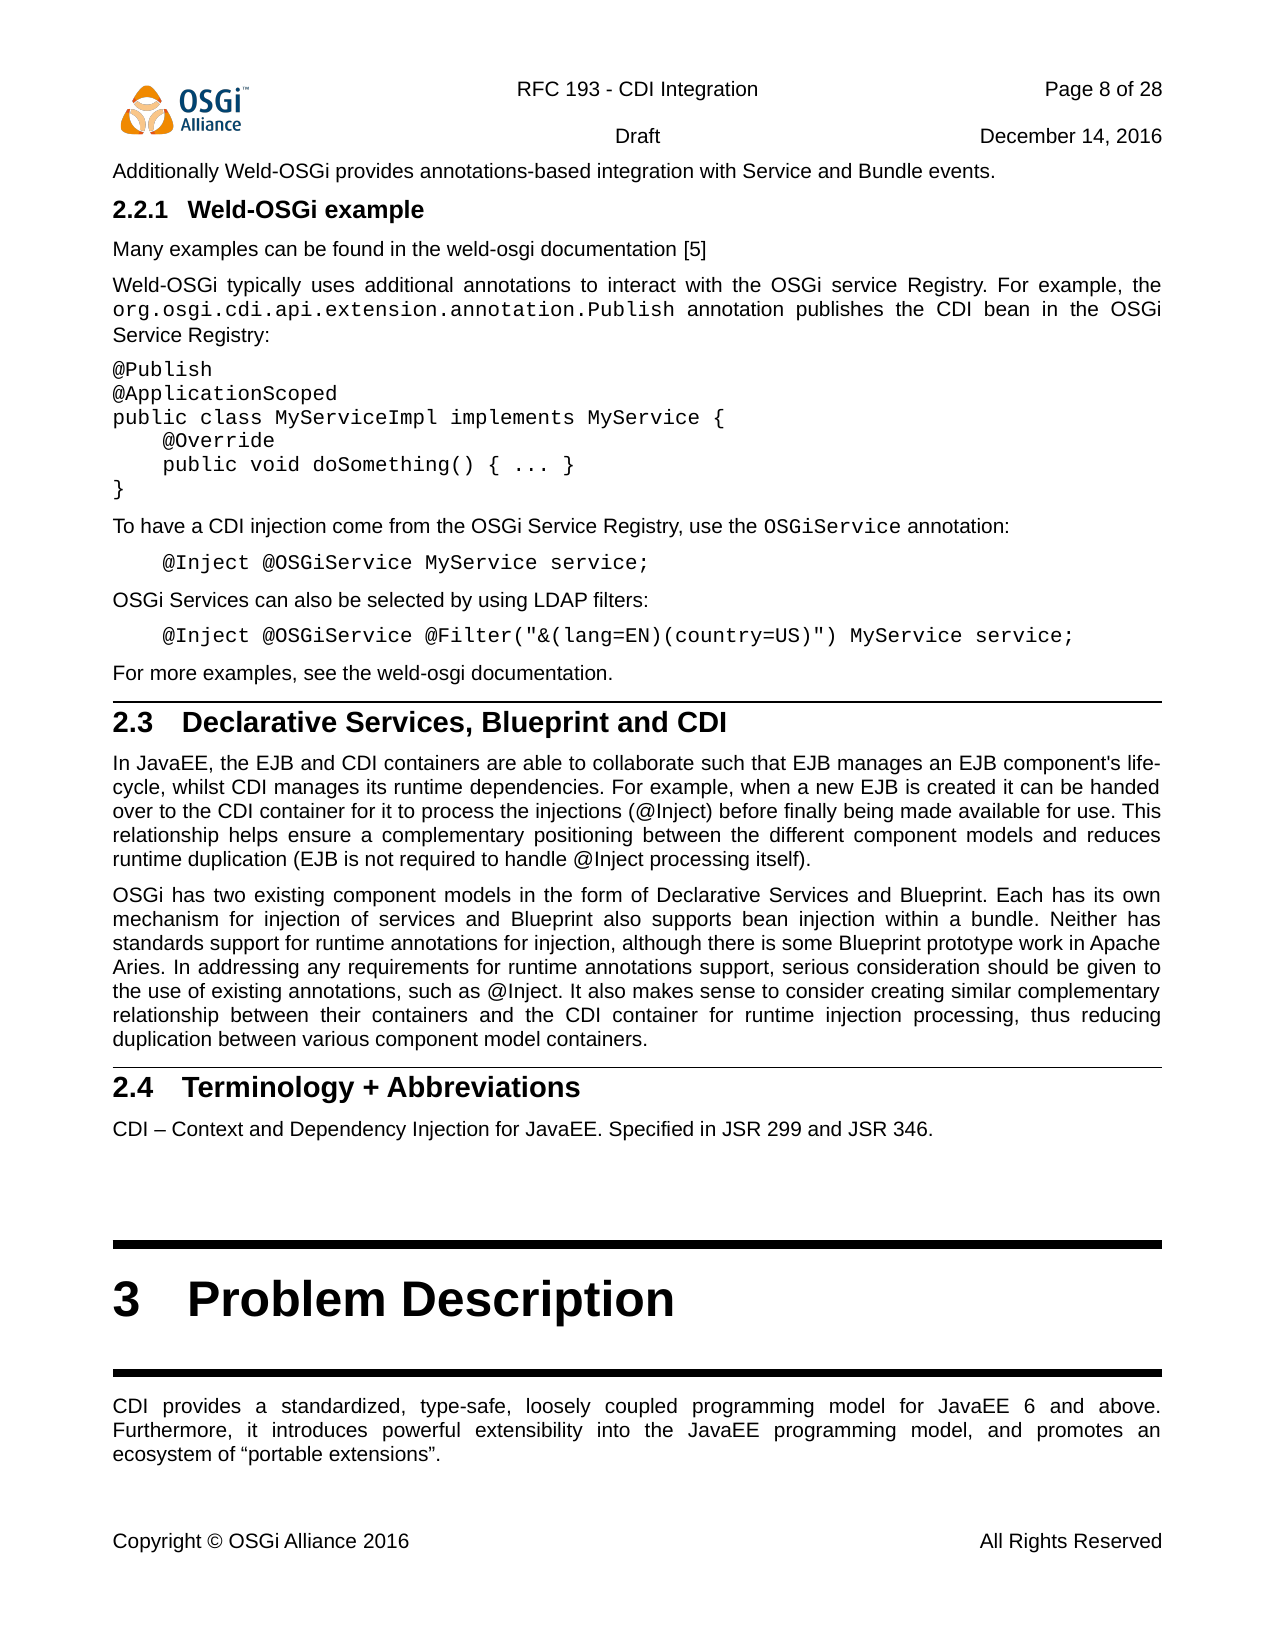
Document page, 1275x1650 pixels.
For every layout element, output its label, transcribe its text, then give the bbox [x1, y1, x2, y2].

text Many examples can be found in the weld-osgi documentation [5]. [112, 237, 1162, 261]
text CDI – Context and Dependency Injection for JavaEE. Specified in JSR 299 and JSR 346. [112, 1116, 1162, 1140]
text Weld-OSGi typically uses additional annotations to interact with the OSGi service Registry. For example, the org.osgi.cdi.api.extension.annotation.Publish annotation publishes the CDI bean in the OSGi Service Registry: [112, 273, 1162, 347]
picture [113, 78, 257, 142]
subtitle Problem Description [112, 1241, 1162, 1377]
subtitle Declarative Services, Blueprint and CDI [112, 702, 1162, 738]
subtitle Terminology + Abbreviations [112, 1068, 1162, 1104]
text In JavaEE, the EJB and CDI containers are able to collaborate such that EJB manages an EJB component's life-cycle, whilst CDI manages its runtime dependencies. For example, when a new EJB is created it can be handed over to the CDI container for it to process the injections (@Inject) before finally being made available for use. This relationship helps ensure a complementary positioning between the different component models and reduces runtime duplication (EJB is not required to handle @Inject processing itself). [112, 751, 1162, 870]
text @Inject @OSGiService @Filter("&(lang=EN)(country=US)") MyService service; [112, 625, 1162, 648]
text @Inject @OSGiService MyService service; [112, 552, 1162, 576]
subtitle Weld-OSGi example [112, 195, 1162, 224]
text Additionally Weld-OSGi provides annotations-based integration with Service and Bundle events. [112, 159, 1162, 183]
text For more examples, see the weld-osgi documentation. [112, 661, 1162, 685]
text OSGi has two existing component models in the form of Declarative Services and Blueprint. Each has its own mechanism for injection of services and Blueprint also supports bean injection within a bundle. Neither has standards support for runtime annotations for injection, although there is some Blueprint prototype work in Apache Aries. In addressing any requirements for runtime annotations support, serious consideration should be given to the use of existing annotations, such as @Inject. It also makes sense to consider creating similar complementary relationship between their containers and the CDI container for runtime injection processing, thus reducing duplication between various component model containers. [112, 883, 1162, 1051]
text OSGi Services can also be selected by using LDAP filters: [112, 588, 1162, 612]
text CDI provides a standardized, type-safe, loosely coupled programming model for JavaEE 6 and above. Furthermore, it introduces powerful extensibility into the JavaEE programming model, and promotes an ecosystem of “portable extensions”. [112, 1394, 1162, 1466]
text @Publish @ApplicationScoped public class MyServiceImpl implements MyService { @Override public void doSomething() { ... } } [112, 359, 1162, 501]
text To have a CDI injection come from the OSGi Service Registry, use the OSGiService annotation: [112, 514, 1162, 539]
